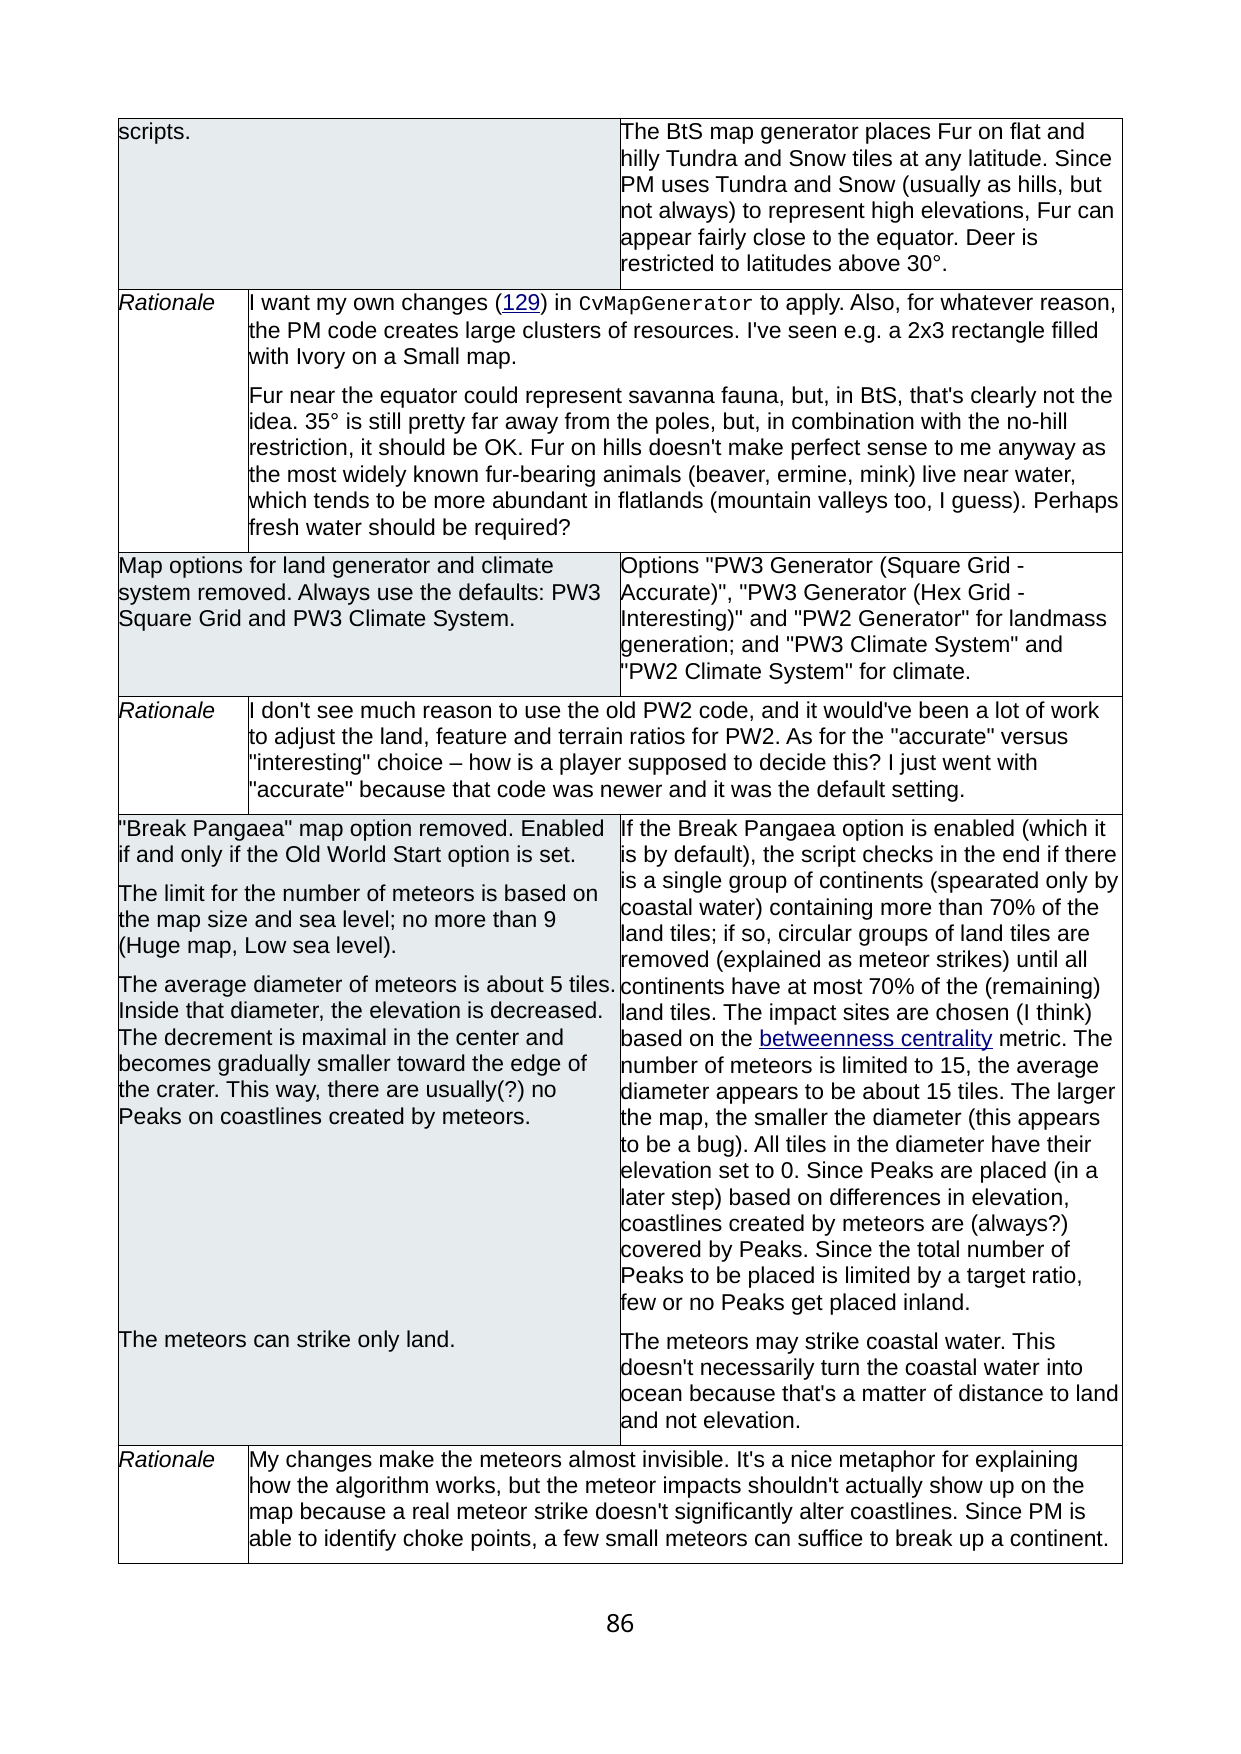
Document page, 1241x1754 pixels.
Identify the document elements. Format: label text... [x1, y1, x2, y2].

table_cell scripts. [119, 119, 620, 289]
table_cell Rationale [119, 1446, 248, 1563]
table_cell Options "PW3 Generator (Square Grid - Accurate)", "PW3 Generator (Hex Grid - Interesting)" and "PW2 Generator" for landmass generation; and "PW3 Climate System" and "PW2 Climate System" for climate. [621, 553, 1122, 696]
table_cell I want my own changes (129) in CvMapGenerator to apply. Also, for whatever reason, the PM code creates large clusters of resources. I've seen e.g. a 2x3 rectangle filled with Ivory on a Small map. Fur near the equator could represent savanna fauna, but, in BtS, that's clearly not the idea. 35° is still pretty far away from the poles, but, in combination with the no-hill restriction, it should be OK. Fur on hills doesn't make perfect sense to me anyway as the most widely known fur-bearing animals (beaver, ermine, mink) live near water, which tends to be more abundant in flatlands (mountain valleys too, I guess). Perhaps fresh water should be required? [249, 290, 1122, 552]
table_cell If the Break Pangaea option is enabled (which it is by default), the script checks in the end if there is a single group of continents (spearated only by coastal water) containing more than 70% of the land tiles; if so, circular groups of land tiles are removed (explained as meteor strikes) until all continents have at most 70% of the (remai­ning) land tiles. The impact sites are chosen (I think) based on the betweenness centrality metric. The number of meteors is limited to 15, the average diameter appears to be about 15 tiles. The larger the map, the smaller the diameter (this appears to be a bug). All tiles in the diameter have their elevation set to 0. Since Peaks are placed (in a later step) based on differences in elevation, coastlines created by meteors are (always?) covered by Peaks. Since the total number of Peaks to be placed is limited by a target ratio, few or no Peaks get placed inland. The meteors may strike coastal water. This doesn't necessarily turn the coastal water into ocean because that's a matter of distance to land and not elevation. [621, 815, 1122, 1445]
table_cell Rationale [119, 290, 248, 552]
table_cell "Break Pangaea" map option removed. Enabled if and only if the Old World Start option is set. The limit for the number of meteors is based on the map size and sea level; no more than 9 (Huge map, Low sea level). The average diameter of meteors is about 5 tiles. Inside that diameter, the elevation is decreased. The decrement is maximal in the center and becomes gradually smaller toward the edge of the crater. This way, there are usually(?) no Peaks on coastlines created by meteors. The meteors can strike only land. [119, 815, 620, 1445]
table_cell The BtS map generator places Fur on flat and hilly Tundra and Snow tiles at any latitude. Since PM uses Tundra and Snow (usually as hills, but not always) to represent high elevations, Fur can appear fairly close to the equator. Deer is restricted to latitudes above 30°. [621, 119, 1122, 289]
table_cell Rationale [119, 697, 248, 814]
table_cell I don't see much reason to use the old PW2 code, and it would've been a lot of work to adjust the land, feature and terrain ratios for PW2. As for the "accurate" versus "interesting" choice – how is a player supposed to decide this? I just went with "accurate" because that code was newer and it was the default setting. [249, 697, 1122, 814]
table_cell Map options for land generator and climate system removed. Always use the defaults: PW3 Square Grid and PW3 Climate System. [119, 553, 620, 696]
table_cell My changes make the meteors almost invisible. It's a nice metaphor for explaining how the algorithm works, but the meteor impacts shouldn't actually show up on the map because a real meteor strike doesn't significantly alter coastlines. Since PM is able to identify choke points, a few small meteors can suffice to break up a continent. [249, 1446, 1122, 1563]
